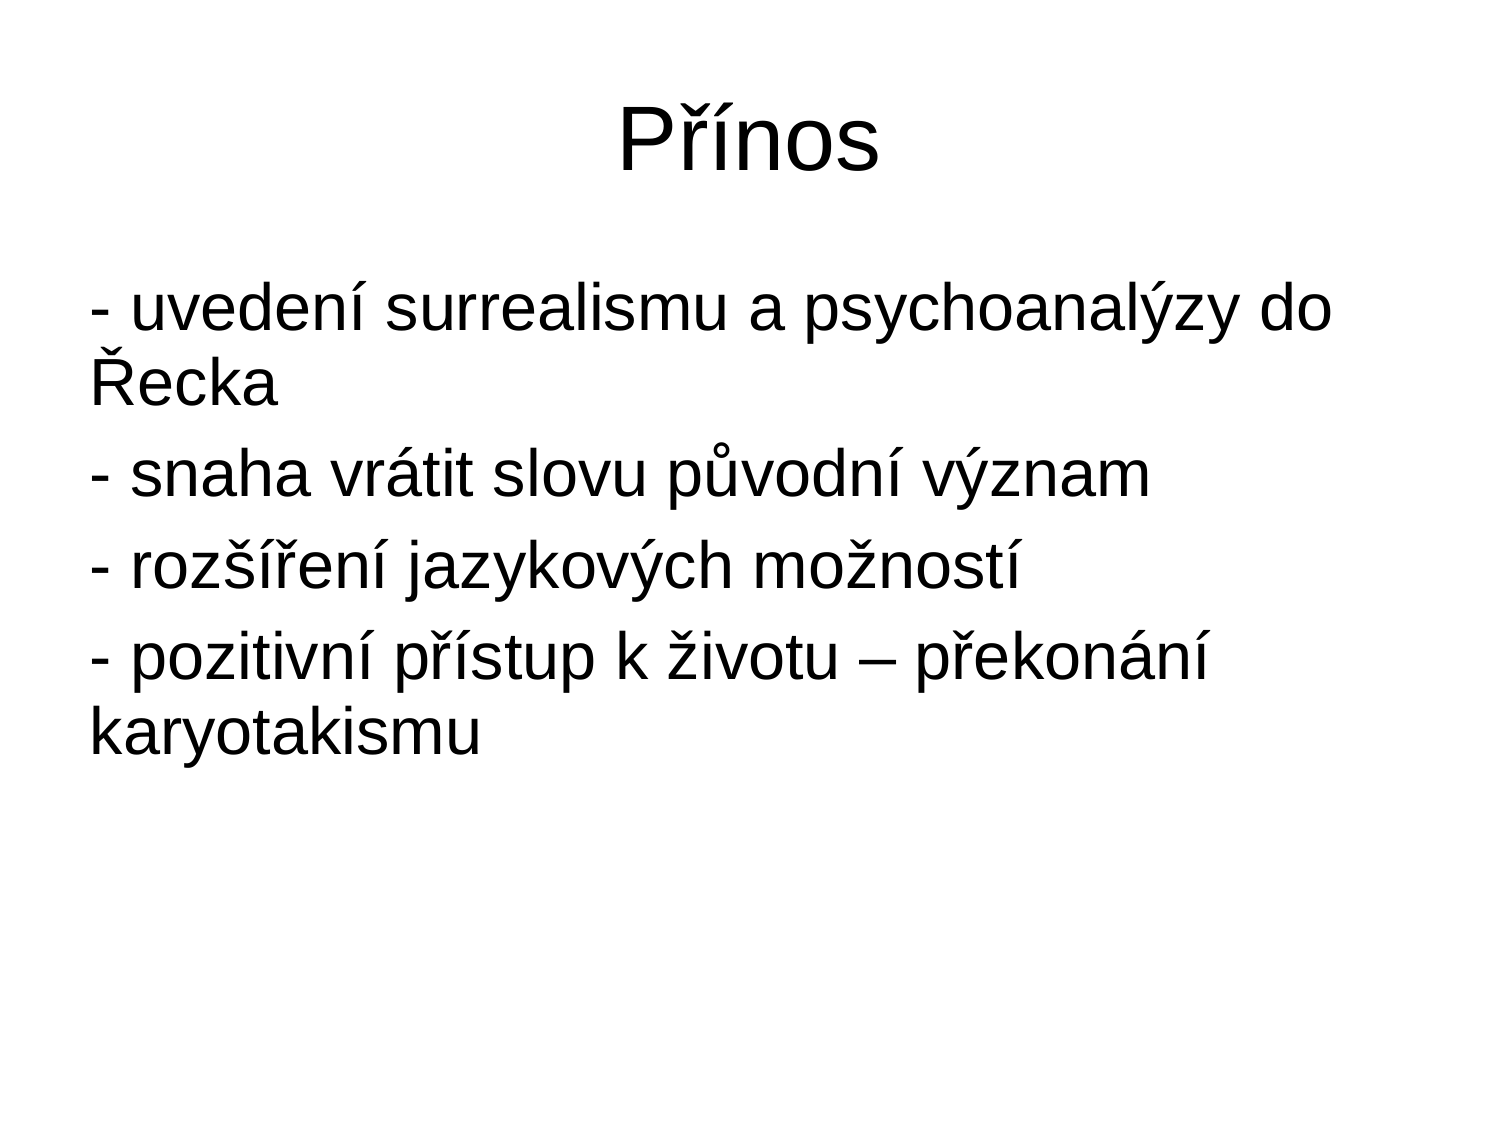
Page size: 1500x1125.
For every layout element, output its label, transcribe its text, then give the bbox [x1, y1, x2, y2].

list - uvedení surrealismu a psychoanalýzy do Řecka - snaha vrátit slovu původní význam - rozšíření jazykových možností - pozitivní přístup k životu – překonání karyotakismu [74, 262, 1425, 1005]
title Přínos [74, 20, 1425, 257]
